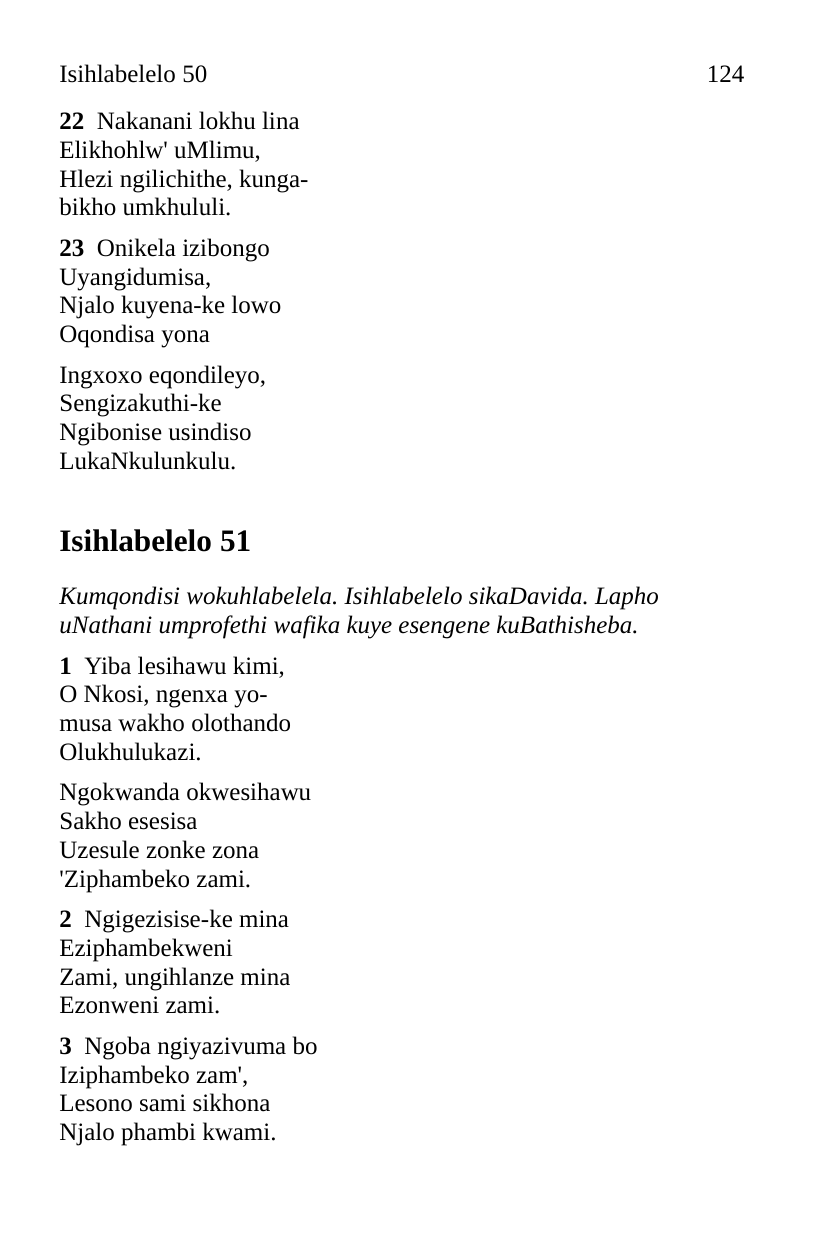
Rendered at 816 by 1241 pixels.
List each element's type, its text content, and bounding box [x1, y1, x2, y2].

text Hlezi ngilichithe, kunga- [59, 164, 744, 192]
text Elikhohlw' uMlimu, [59, 135, 744, 164]
text Ingxoxo eqondileyo, [59, 360, 744, 388]
text Uyangidumisa, [59, 262, 744, 291]
text O Nkosi, ngenxa yo- [59, 679, 744, 708]
text Zami, ungihlanze mina [59, 962, 744, 991]
text 2 Ngigezisise-ke mina [59, 904, 744, 933]
text musa wakho olothando [59, 708, 744, 737]
text Sengizakuthi-ke [59, 388, 744, 417]
text Eziphambekweni [59, 933, 744, 962]
text 3 Ngoba ngiyazivuma bo [59, 1031, 744, 1060]
text Kumqondisi wokuhlabelela. Isihlabelelo sikaDavida. Lapho uNathani umprofethi wafika kuye esengene kuBathisheba. [59, 581, 744, 639]
text Ngibonise usindiso [59, 417, 744, 446]
text LukaNkulunkulu. [59, 446, 744, 475]
text bikho umkhululi. [59, 192, 744, 221]
text Sakho esesisa [59, 806, 744, 835]
text Ngokwanda okwesihawu [59, 777, 744, 806]
text Oqondisa yona [59, 319, 744, 348]
text Lesono sami sikhona [59, 1088, 744, 1117]
text 1 Yiba lesihawu kimi, [59, 651, 744, 679]
text Olukhulukazi. [59, 737, 744, 766]
text Njalo kuyena-ke lowo [59, 291, 744, 319]
text Isihlabelelo 51 [59, 522, 744, 558]
text Iziphambeko zam', [59, 1060, 744, 1088]
text Ezonweni zami. [59, 991, 744, 1019]
text 'Ziphambeko zami. [59, 864, 744, 892]
text Uzesule zonke zona [59, 835, 744, 864]
text 23 Onikela izibongo [59, 233, 744, 262]
text 22 Nakanani lokhu lina [59, 106, 744, 135]
text Njalo phambi kwami. [59, 1117, 744, 1146]
